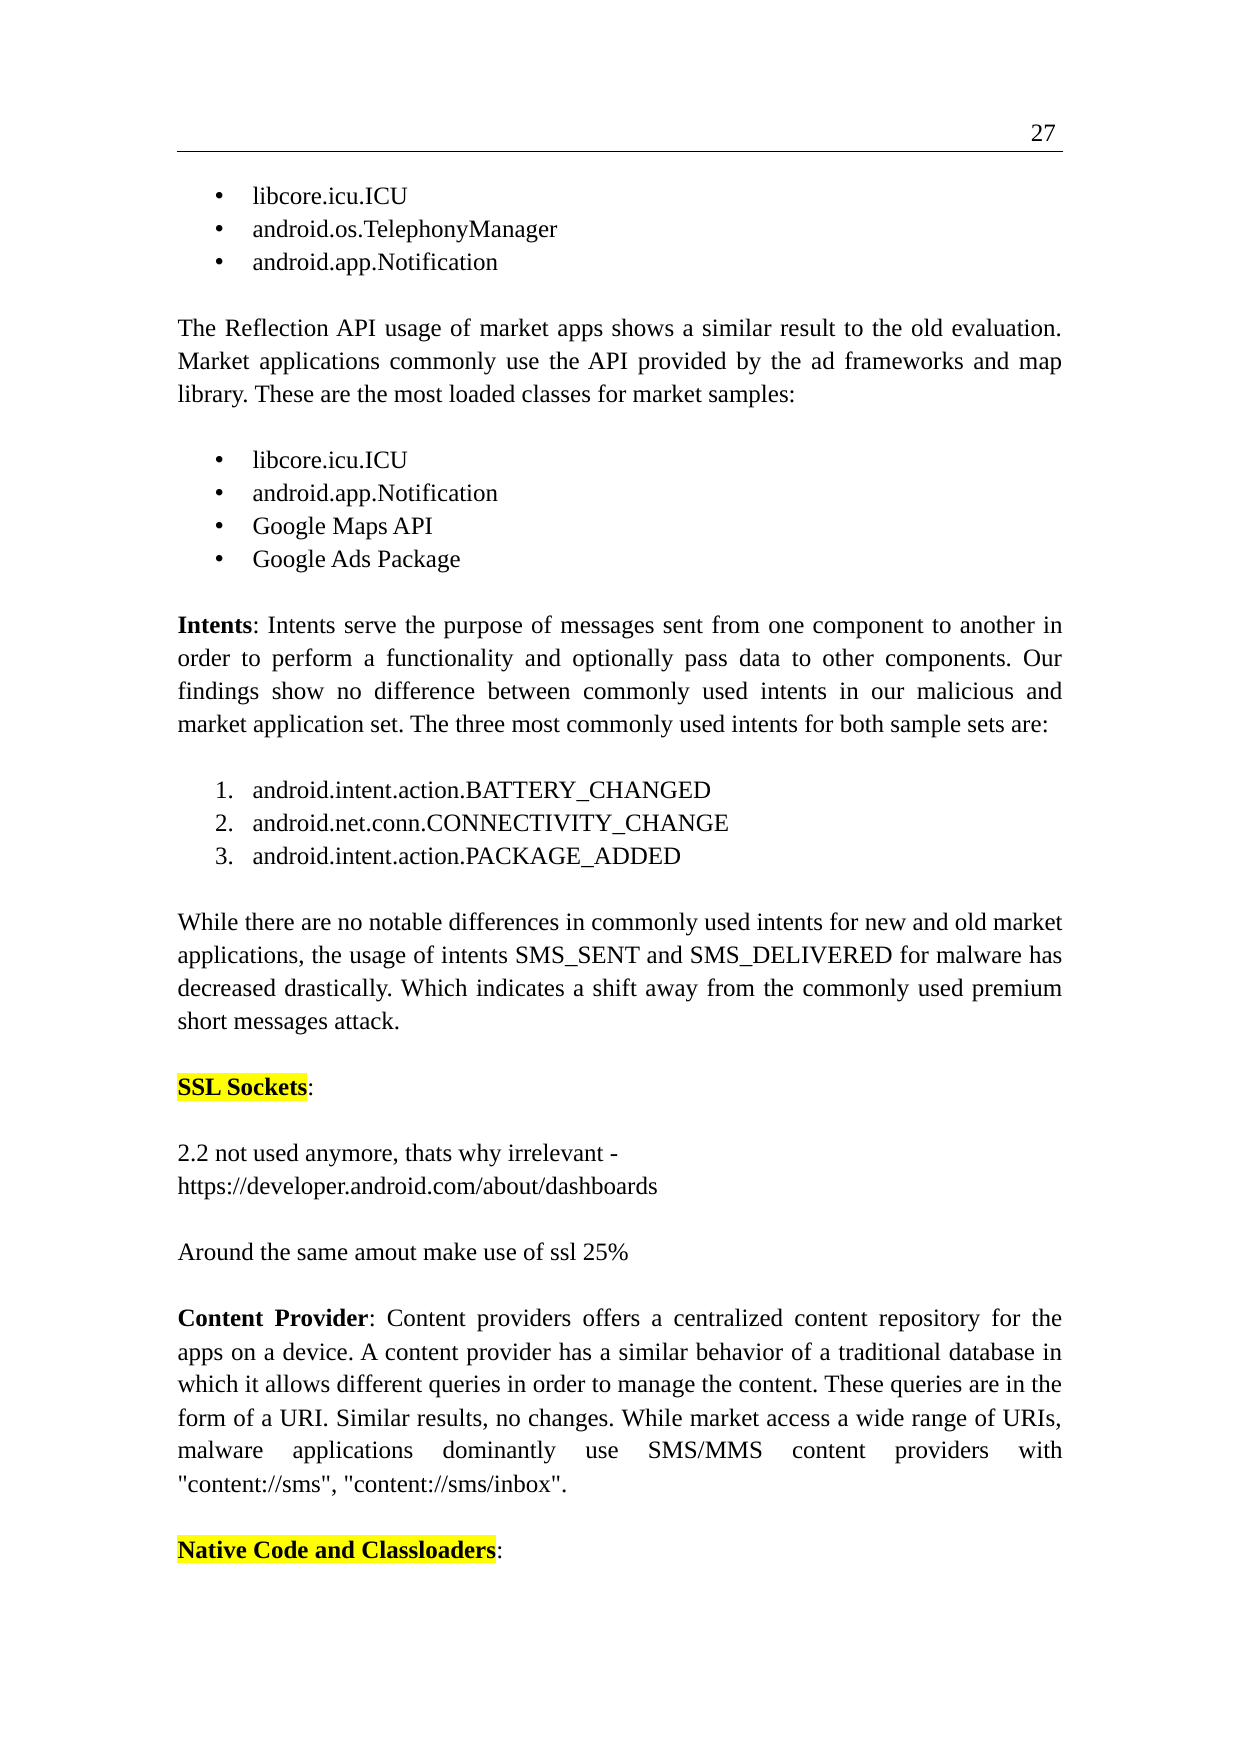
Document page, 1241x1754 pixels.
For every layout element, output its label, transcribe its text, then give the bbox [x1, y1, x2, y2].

text Around the same amout make use of ssl 25% [177, 1237, 1063, 1266]
list Google Maps API [215, 511, 1063, 540]
text SSL Sockets: [177, 1072, 1063, 1101]
list android.net.conn.CONNECTIVITY_CHANGE [215, 808, 1063, 837]
list android.intent.action.BATTERY_CHANGED [215, 775, 1063, 804]
list android.app.Notification [215, 478, 1063, 507]
list libcore.icu.ICU [215, 181, 1063, 209]
text 2.2 not used anymore, thats why irrelevant - [177, 1138, 1063, 1167]
text https://developer.android.com/about/dashboards [177, 1171, 1063, 1200]
list android.intent.action.PACKAGE_ADDED [215, 841, 1063, 870]
text Native Code and Classloaders: [177, 1535, 1063, 1563]
text The Reflection API usage of market apps shows a similar result to the old evaluation. Market applications commonly use the API provided by the ad frameworks and map library. These are the most loaded classes for market samples: [177, 313, 1063, 408]
text Content Provider: Content providers offers a centralized content repository for the apps on a device. A content provider has a similar behavior of a traditional database in which it allows different queries in order to manage the content. These queries are in the form of a URI. Similar results, no changes. While market access a wide range of URIs, malware applications dominantly use SMS/MMS content providers with "content://sms", "content://sms/inbox". [177, 1303, 1063, 1497]
list libcore.icu.ICU [215, 445, 1063, 474]
text While there are no notable differences in commonly used intents for new and old market applications, the usage of intents SMS_SENT and SMS_DELIVERED for malware has decreased drastically. Which indicates a shift away from the commonly used premium short messages attack. [177, 907, 1063, 1035]
list android.app.Notification [215, 247, 1063, 276]
text Intents: Intents serve the purpose of messages sent from one component to another in order to perform a functionality and optionally pass data to other components. Our findings show no difference between commonly used intents in our malicious and market application set. The three most commonly used intents for both sample sets are: [177, 610, 1063, 738]
list Google Ads Package [215, 544, 1063, 573]
list android.os.TelephonyManager [215, 214, 1063, 243]
